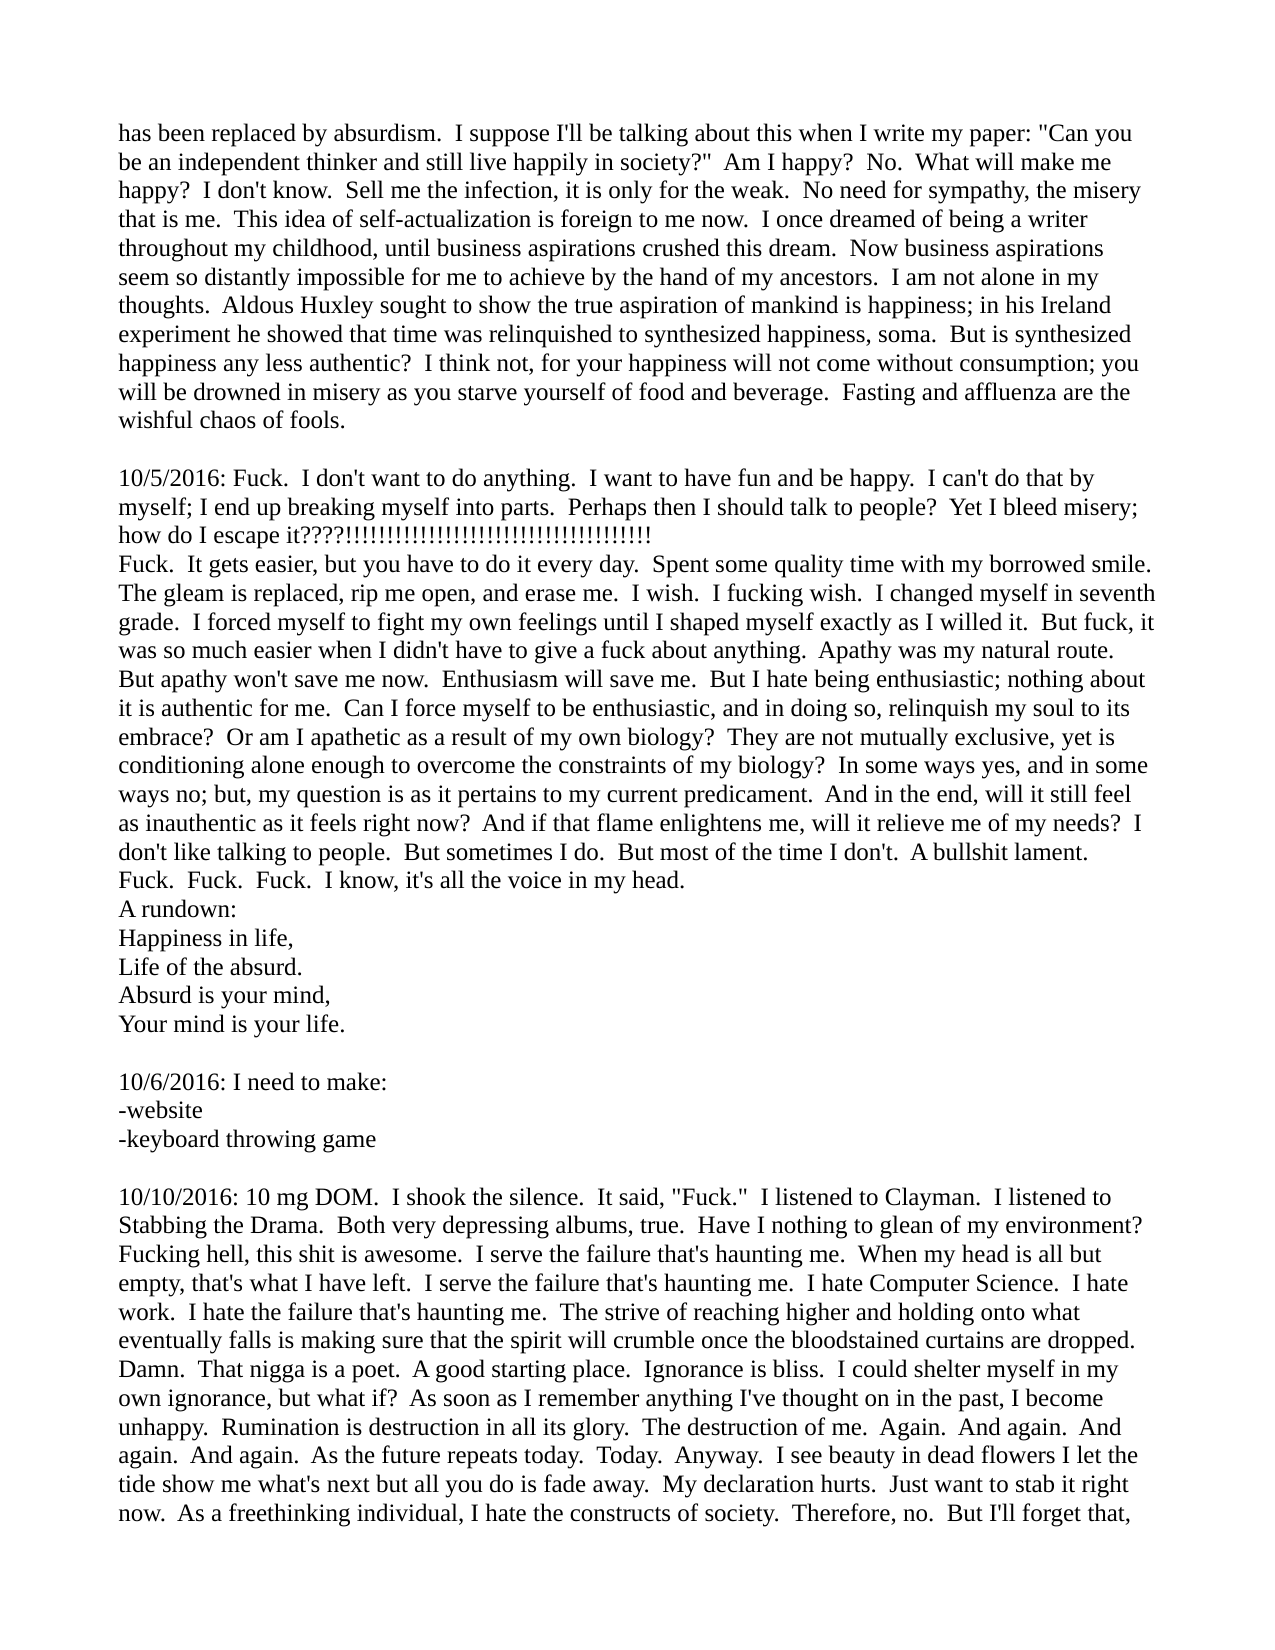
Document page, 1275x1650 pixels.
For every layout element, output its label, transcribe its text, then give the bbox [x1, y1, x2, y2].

text Happiness in life, [118, 923, 1157, 952]
text -website [118, 1096, 1157, 1124]
text Your mind is your life. [118, 1009, 1157, 1038]
text 10/5/2016: Fuck. I don't want to do anything. I want to have fun and be happy. I can't do that by myself; I end up breaking myself into parts. Perhaps then I should talk to people? Yet I bleed misery; how do I escape it????!!!!!!!!!!!!!!!!!!!!!!!!!!!!!!!!!!!!! [118, 463, 1157, 549]
text Absurd is your mind, [118, 981, 1157, 1009]
text Life of the absurd. [118, 952, 1157, 981]
text -keyboard throwing game [118, 1124, 1157, 1153]
text 10/10/2016: 10 mg DOM. I shook the silence. It said, "Fuck." I listened to Clayman. I listened to Stabbing the Drama. Both very depressing albums, true. Have I nothing to glean of my environment? Fucking hell, this shit is awesome. I serve the failure that's haunting me. When my head is all but empty, that's what I have left. I serve the failure that's haunting me. I hate Computer Science. I hate work. I hate the failure that's haunting me. The strive of reaching higher and holding onto what eventually falls is making sure that the spirit will crumble once the bloodstained curtains are dropped. Damn. That nigga is a poet. A good starting place. Ignorance is bliss. I could shelter myself in my own ignorance, but what if? As soon as I remember anything I've thought on in the past, I become unhappy. Rumination is destruction in all its glory. The destruction of me. Again. And again. And again. And again. As the future repeats today. Today. Anyway. I see beauty in dead flowers I let the tide show me what's next but all you do is fade away. My declaration hurts. Just want to stab it right now. As a freethinking individual, I hate the constructs of society. Therefore, no. But I'll forget that, [118, 1182, 1157, 1527]
text has been replaced by absurdism. I suppose I'll be talking about this when I write my paper: "Can you be an independent thinker and still live happily in society?" Am I happy? No. What will make me happy? I don't know. Sell me the infection, it is only for the weak. No need for sympathy, the misery that is me. This idea of self-actualization is foreign to me now. I once dreamed of being a writer throughout my childhood, until business aspirations crushed this dream. Now business aspirations seem so distantly impossible for me to achieve by the hand of my ancestors. I am not alone in my thoughts. Aldous Huxley sought to show the true aspiration of mankind is happiness; in his Ireland experiment he showed that time was relinquished to synthesized happiness, soma. But is synthesized happiness any less authentic? I think not, for your happiness will not come without consumption; you will be drowned in misery as you starve yourself of food and beverage. Fasting and affluenza are the wishful chaos of fools. [118, 118, 1157, 434]
text A rundown: [118, 894, 1157, 923]
text Fuck. It gets easier, but you have to do it every day. Spent some quality time with my borrowed smile. The gleam is replaced, rip me open, and erase me. I wish. I fucking wish. I changed myself in seventh grade. I forced myself to fight my own feelings until I shaped myself exactly as I willed it. But fuck, it was so much easier when I didn't have to give a fuck about anything. Apathy was my natural route. But apathy won't save me now. Enthusiasm will save me. But I hate being enthusiastic; nothing about it is authentic for me. Can I force myself to be enthusiastic, and in doing so, relinquish my soul to its embrace? Or am I apathetic as a result of my own biology? They are not mutually exclusive, yet is conditioning alone enough to overcome the constraints of my biology? In some ways yes, and in some ways no; but, my question is as it pertains to my current predicament. And in the end, will it still feel as inauthentic as it feels right now? And if that flame enlightens me, will it relieve me of my needs? I don't like talking to people. But sometimes I do. But most of the time I don't. A bullshit lament. Fuck. Fuck. Fuck. I know, it's all the voice in my head. [118, 549, 1157, 894]
text 10/6/2016: I need to make: [118, 1067, 1157, 1096]
